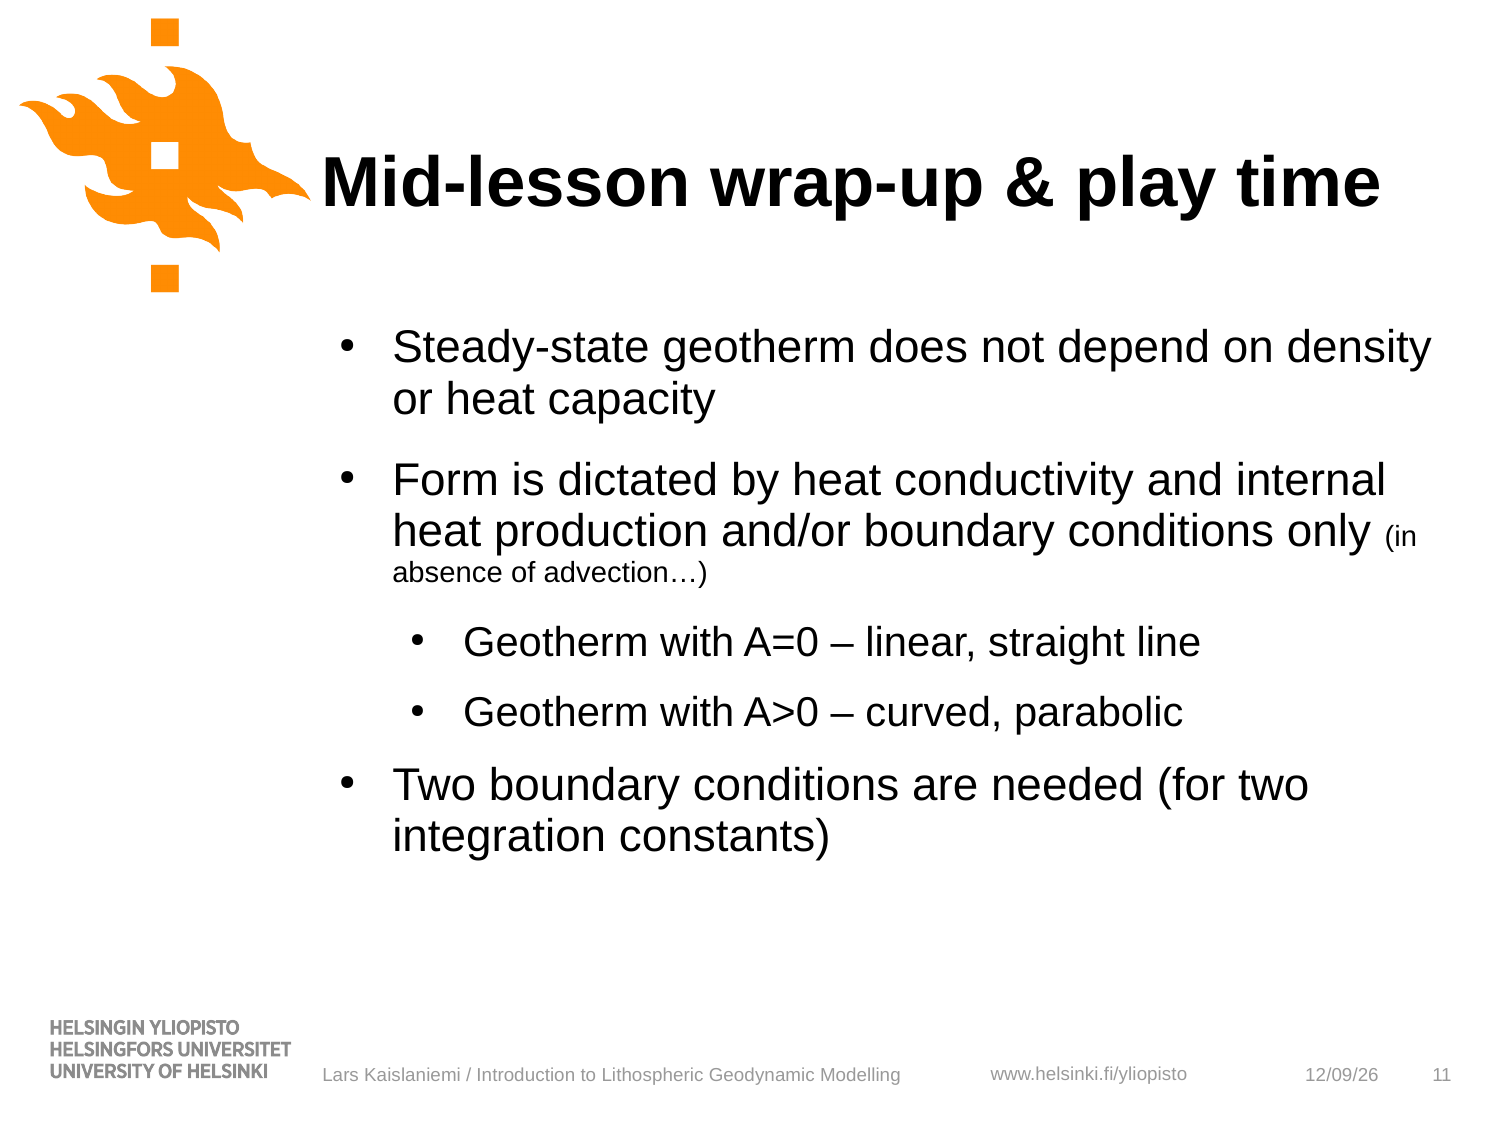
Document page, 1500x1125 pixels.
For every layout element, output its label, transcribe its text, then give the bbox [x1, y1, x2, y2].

picture [32, 1001, 309, 1096]
list Steady-state geotherm does not depend on density or heat capacity Form is dictated by heat conductivity and internal heat production and/or boundary conditions only (in absence of advection…) Geotherm with A=0 – linear, straight line Geotherm with A>0 – curved, parabolic Two boundary conditions are needed (for two integration constants) [321, 321, 1447, 974]
picture [0, 0, 337, 318]
title Mid-lesson wrap-up & play time [321, 87, 1447, 276]
